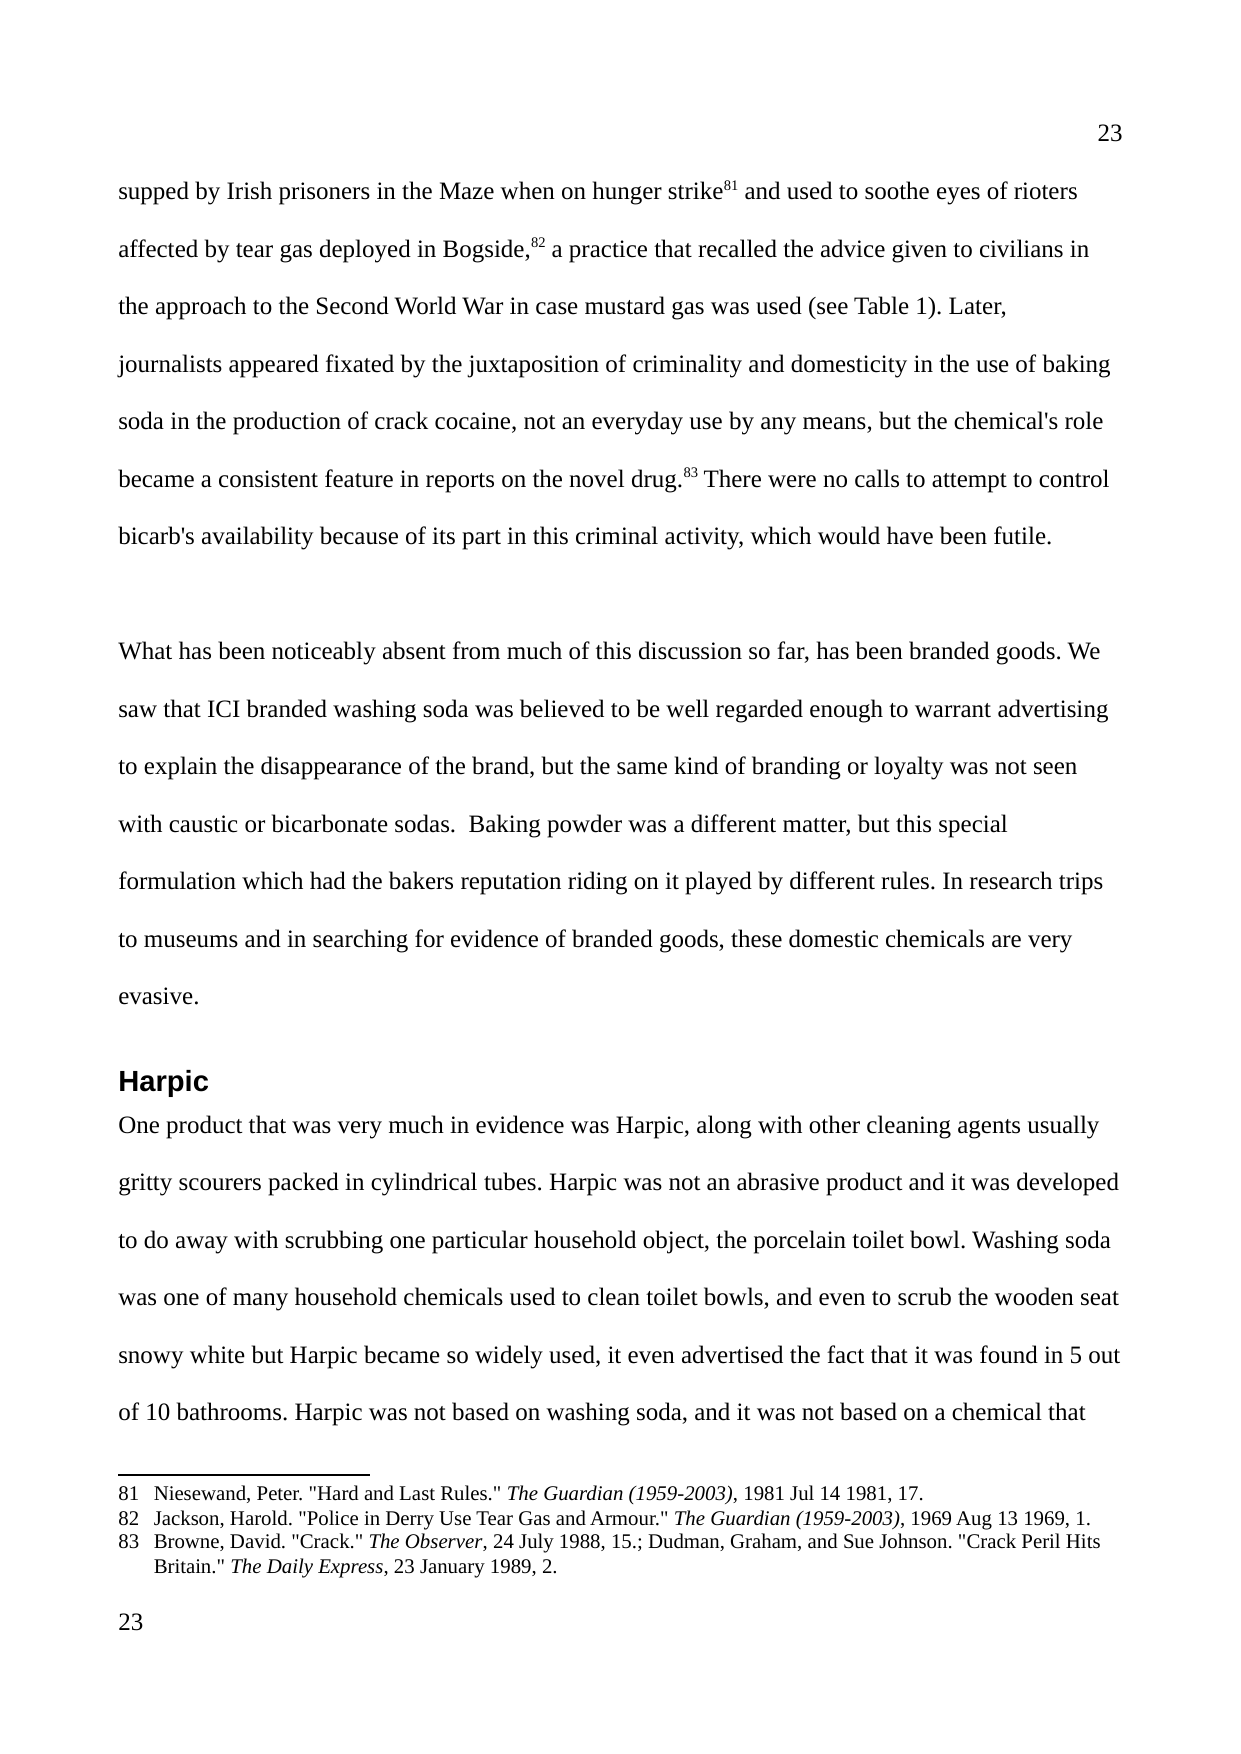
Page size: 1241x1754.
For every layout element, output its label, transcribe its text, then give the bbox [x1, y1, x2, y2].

text Niesewand, Peter. "Hard and Last Rules." The Guardian (1959-2003), 1981 Jul 14 1981, 17. [118, 1481, 1122, 1505]
text Jackson, Harold. "Police in Derry Use Tear Gas and Armour." The Guardian (1959-2003), 1969 Aug 13 1969, 1. [118, 1505, 1122, 1529]
text supped by Irish prisoners in the Maze when on hunger strike and used to soothe eyes of rioters affected by tear gas deployed in Bogside, a practice that recalled the advice given to civilians in the approach to the Second World War in case mustard gas was used (see Table 1). Later, journalists appeared fixated by the juxtaposition of criminality and domesticity in the use of baking soda in the production of crack cocaine, not an everyday use by any means, but the chemical's role became a consistent feature in reports on the novel drug. There were no calls to attempt to control bicarb's availability because of its part in this criminal activity, which would have been futile. [118, 176, 1122, 550]
text Browne, David. "Crack." The Observer, 24 July 1988, 15.; Dudman, Graham, and Sue Johnson. "Crack Peril Hits Britain." The Daily Express, 23 January 1989, 2. [118, 1529, 1122, 1578]
text One product that was very much in evidence was Harpic, along with other cleaning agents usually gritty scourers packed in cylindrical tubes. Harpic was not an abrasive product and it was developed to do away with scrubbing one particular household object, the porcelain toilet bowl. Washing soda [118, 1110, 1122, 1254]
text What has been noticeably absent from much of this discussion so far, has been branded goods. We saw that ICI branded washing soda was believed to be well regarded enough to warrant advertising to explain the disappearance of the brand, but the same kind of branding or loyalty was not seen with caustic or bicarbonate sodas. Baking powder was a different matter, but this special formulation which had the bakers reputation riding on it played by different rules. In research trips to museums and in searching for evidence of branded goods, these domestic chemicals are very evasive. [118, 636, 1122, 1010]
subtitle Harpic [118, 1064, 1122, 1097]
text was one of many household chemicals used to clean toilet bowls, and even to scrub the wooden seat snowy white but Harpic became so widely used, it even advertised the fact that it was found in 5 out of 10 bathrooms. Harpic was not based on washing soda, and it was not based on a chemical that [118, 1282, 1122, 1426]
